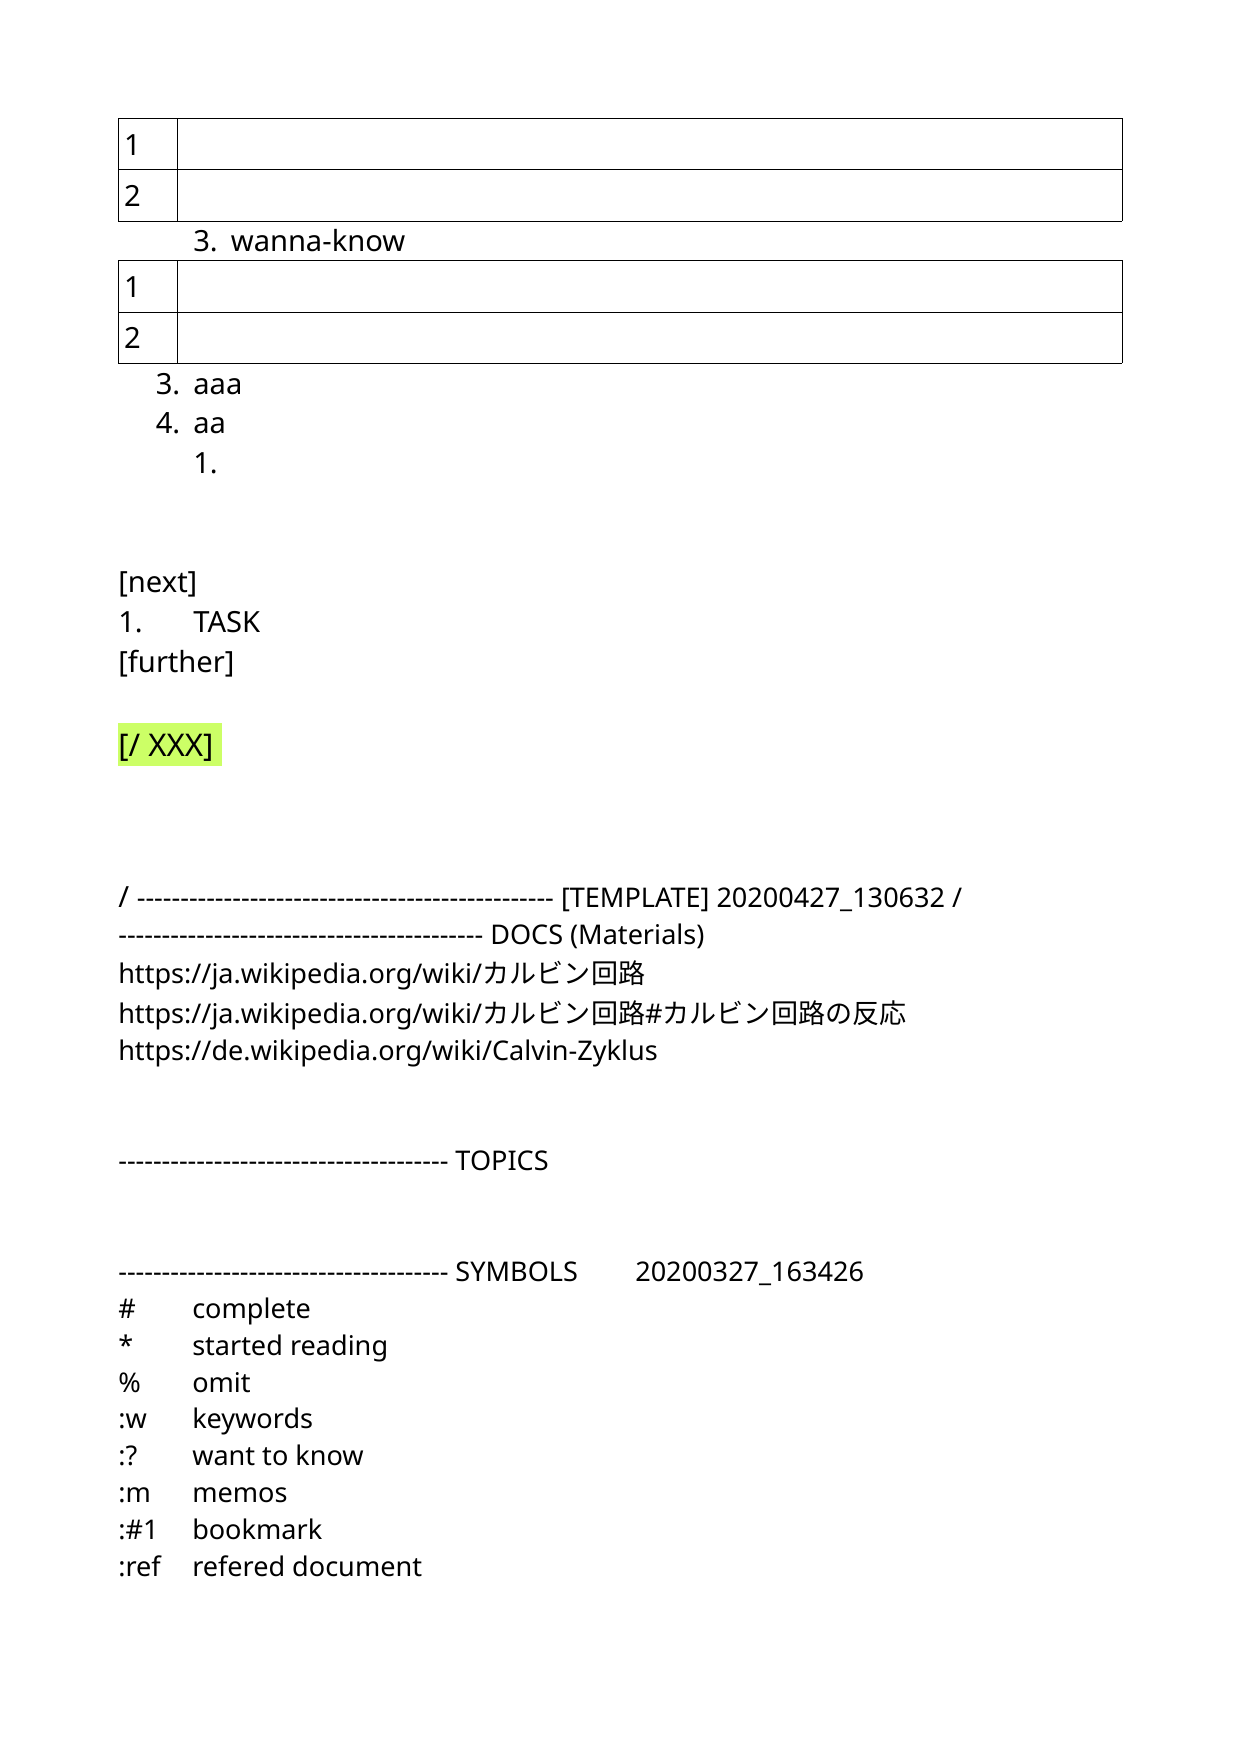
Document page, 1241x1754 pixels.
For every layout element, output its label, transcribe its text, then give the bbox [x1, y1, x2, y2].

text / ------------------------------------------------ [TEMPLATE] 20200427_130632 / [118, 876, 1122, 916]
text % omit [118, 1363, 1122, 1400]
text :w keywords [118, 1400, 1122, 1437]
text -------------------------------------- TOPICS [118, 1142, 1122, 1179]
table_cell [178, 170, 1122, 221]
text [/ XXX] [118, 681, 1122, 766]
table_header [178, 119, 1122, 169]
text # complete [118, 1289, 1122, 1326]
text -------------------------------------- SYMBOLS 20200327_163426 [118, 1252, 1122, 1289]
list TASK [118, 601, 1122, 641]
table_header 1 [119, 261, 177, 312]
text :m memos [118, 1474, 1122, 1511]
text * started reading [118, 1326, 1122, 1363]
text [next] [118, 561, 1122, 601]
table_cell [178, 313, 1122, 363]
table_cell 2 [119, 170, 177, 221]
text ------------------------------------------ DOCS (Materials) [118, 916, 1122, 952]
list aaa [156, 364, 1122, 403]
text :ref refered document [118, 1547, 1122, 1584]
text :#1 bookmark [118, 1511, 1122, 1547]
text :? want to know [118, 1437, 1122, 1474]
list wanna-know [193, 222, 1122, 260]
text https://ja.wikipedia.org/wiki/カルビン回路#カルビン回路の反応 [118, 992, 1122, 1031]
list aa [156, 403, 1122, 442]
table_cell 2 [119, 313, 177, 363]
table_header 1 [119, 119, 177, 169]
text https://ja.wikipedia.org/wiki/カルビン回路 [118, 952, 1122, 992]
text [further] [118, 641, 1122, 681]
table_header [178, 261, 1122, 312]
text https://de.wikipedia.org/wiki/Calvin-Zyklus [118, 1031, 1122, 1068]
